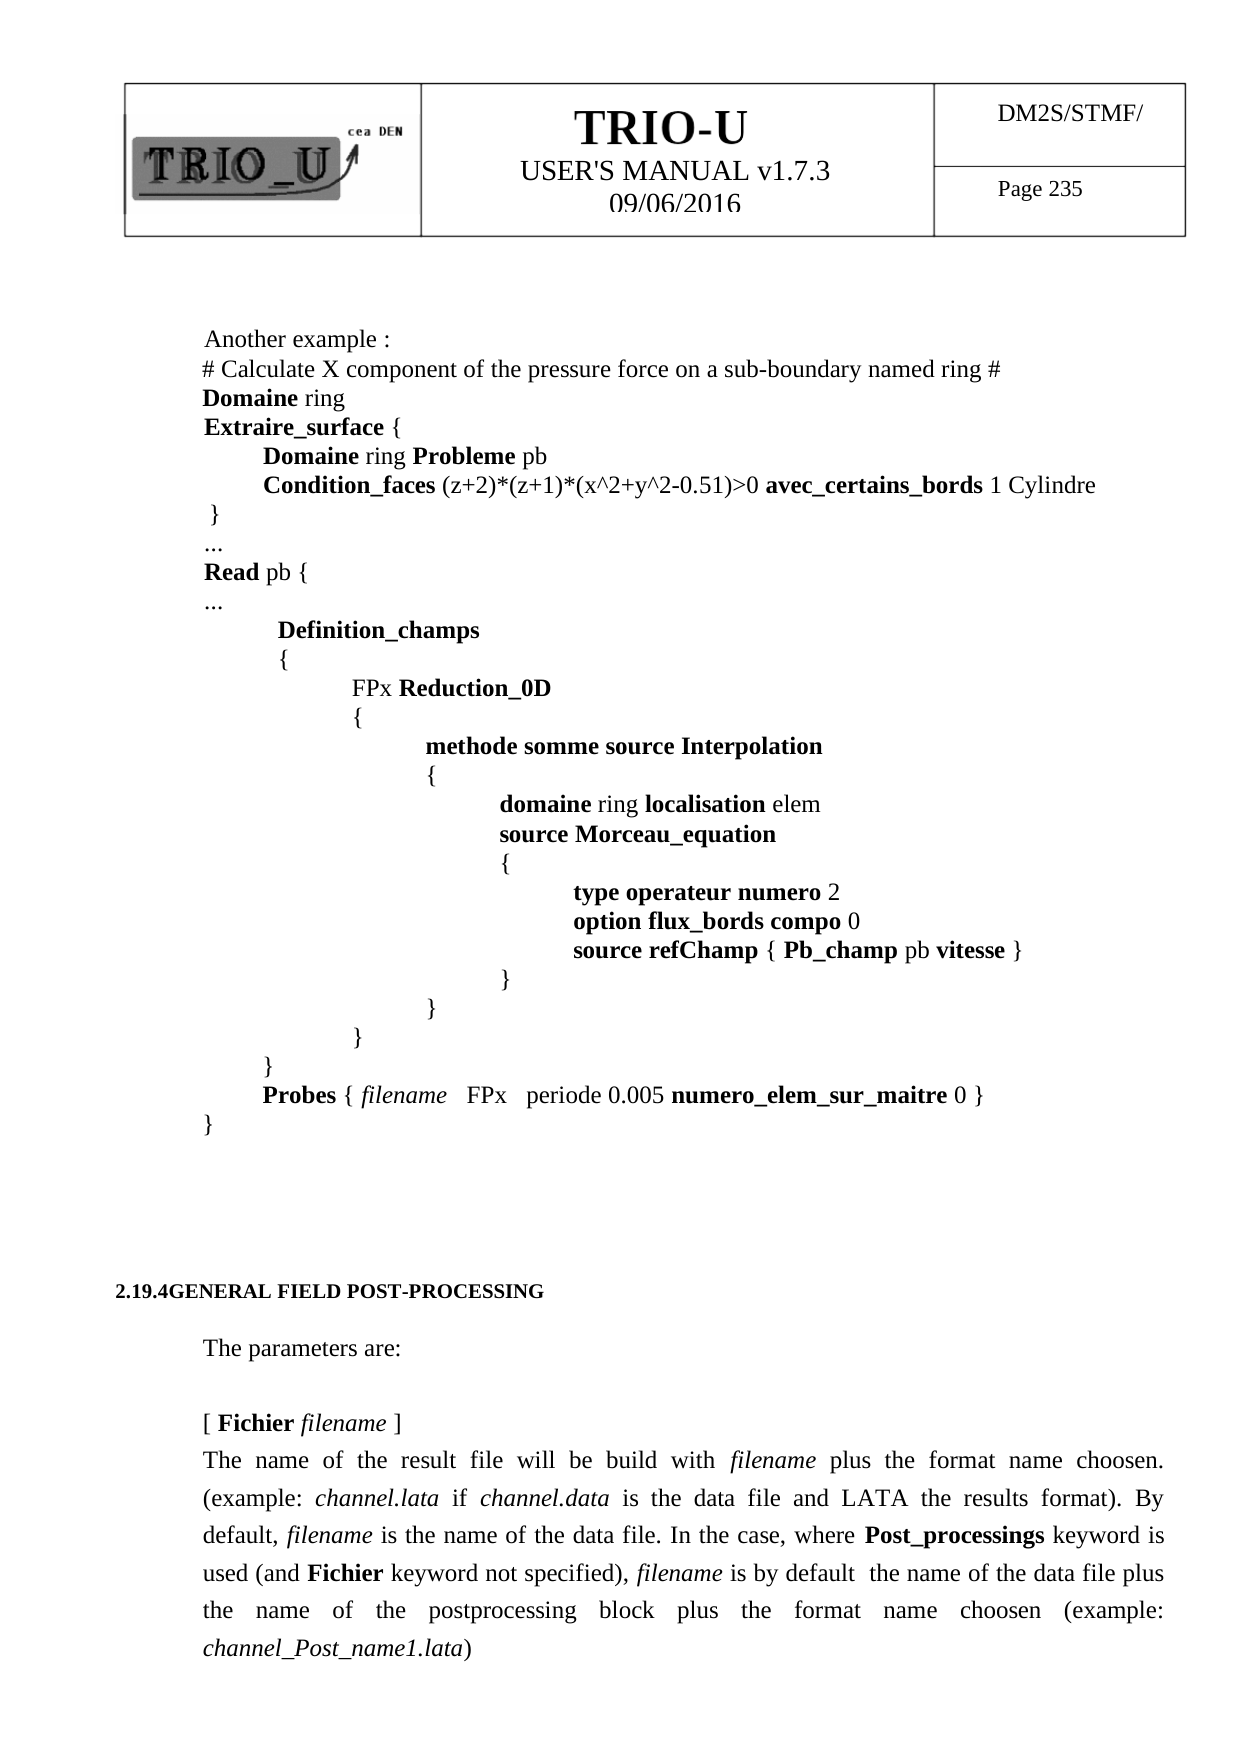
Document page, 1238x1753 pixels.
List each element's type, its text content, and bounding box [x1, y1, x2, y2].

text Condition_faces (z+2)*(z+1)*(x^2+y^2-0.51)>0 avec_certains_bords 1 Cylindre [204, 470, 1196, 499]
text } [204, 1022, 1196, 1051]
text Extraire_surface { [204, 412, 1196, 441]
text { [499, 847, 1196, 877]
text } [115, 1109, 1196, 1138]
text type operateur numero 2 [204, 877, 1196, 906]
text } [204, 993, 1196, 1022]
text } [204, 1051, 1196, 1080]
text source refChamp { Pb_champ pb vitesse } [204, 935, 1196, 964]
text } [115, 499, 1196, 528]
text ... [204, 528, 1196, 557]
text source Morceau_equation [499, 818, 1196, 847]
text Definition_champs [204, 615, 1196, 644]
text methode somme source Interpolation [204, 731, 1196, 760]
text domaine ring localisation elem [204, 789, 1196, 818]
text { [204, 702, 1196, 731]
text The name of the result file will be build with filename plus the format name choosen. (example: channel.lata if channel.data is the data file and LATA the results format). By default, filename is the name of the data file. In the case, where Post_processings keyword is used (and Fichier keyword not specified), filename is by default the name of the data file plus the name of the postprocessing block plus the format name choosen (example: channel_Post_name1.lata) [203, 1437, 1165, 1662]
text { [204, 644, 1196, 673]
text Domaine ring [115, 382, 1196, 412]
subtitle GENERAL FIELD POST-PROCESSING [115, 1279, 1164, 1303]
text Another example : [130, 324, 1196, 353]
text option flux_bords compo 0 [204, 906, 1196, 935]
text FPx Reduction_0D [204, 673, 1196, 702]
text Domaine ring Probleme pb [204, 441, 1196, 470]
text Read pb { [204, 557, 1196, 586]
text # Calculate X component of the pressure force on a sub-boundary named ring # [115, 353, 1196, 382]
text [ Fichier filename ] [203, 1399, 1165, 1437]
text The parameters are: [203, 1324, 1165, 1362]
text ... [204, 586, 1196, 615]
text Probes { filename FPx periode 0.005 numero_elem_sur_maitre 0 } [204, 1080, 1196, 1109]
text } [204, 964, 1196, 993]
text { [204, 760, 1196, 789]
